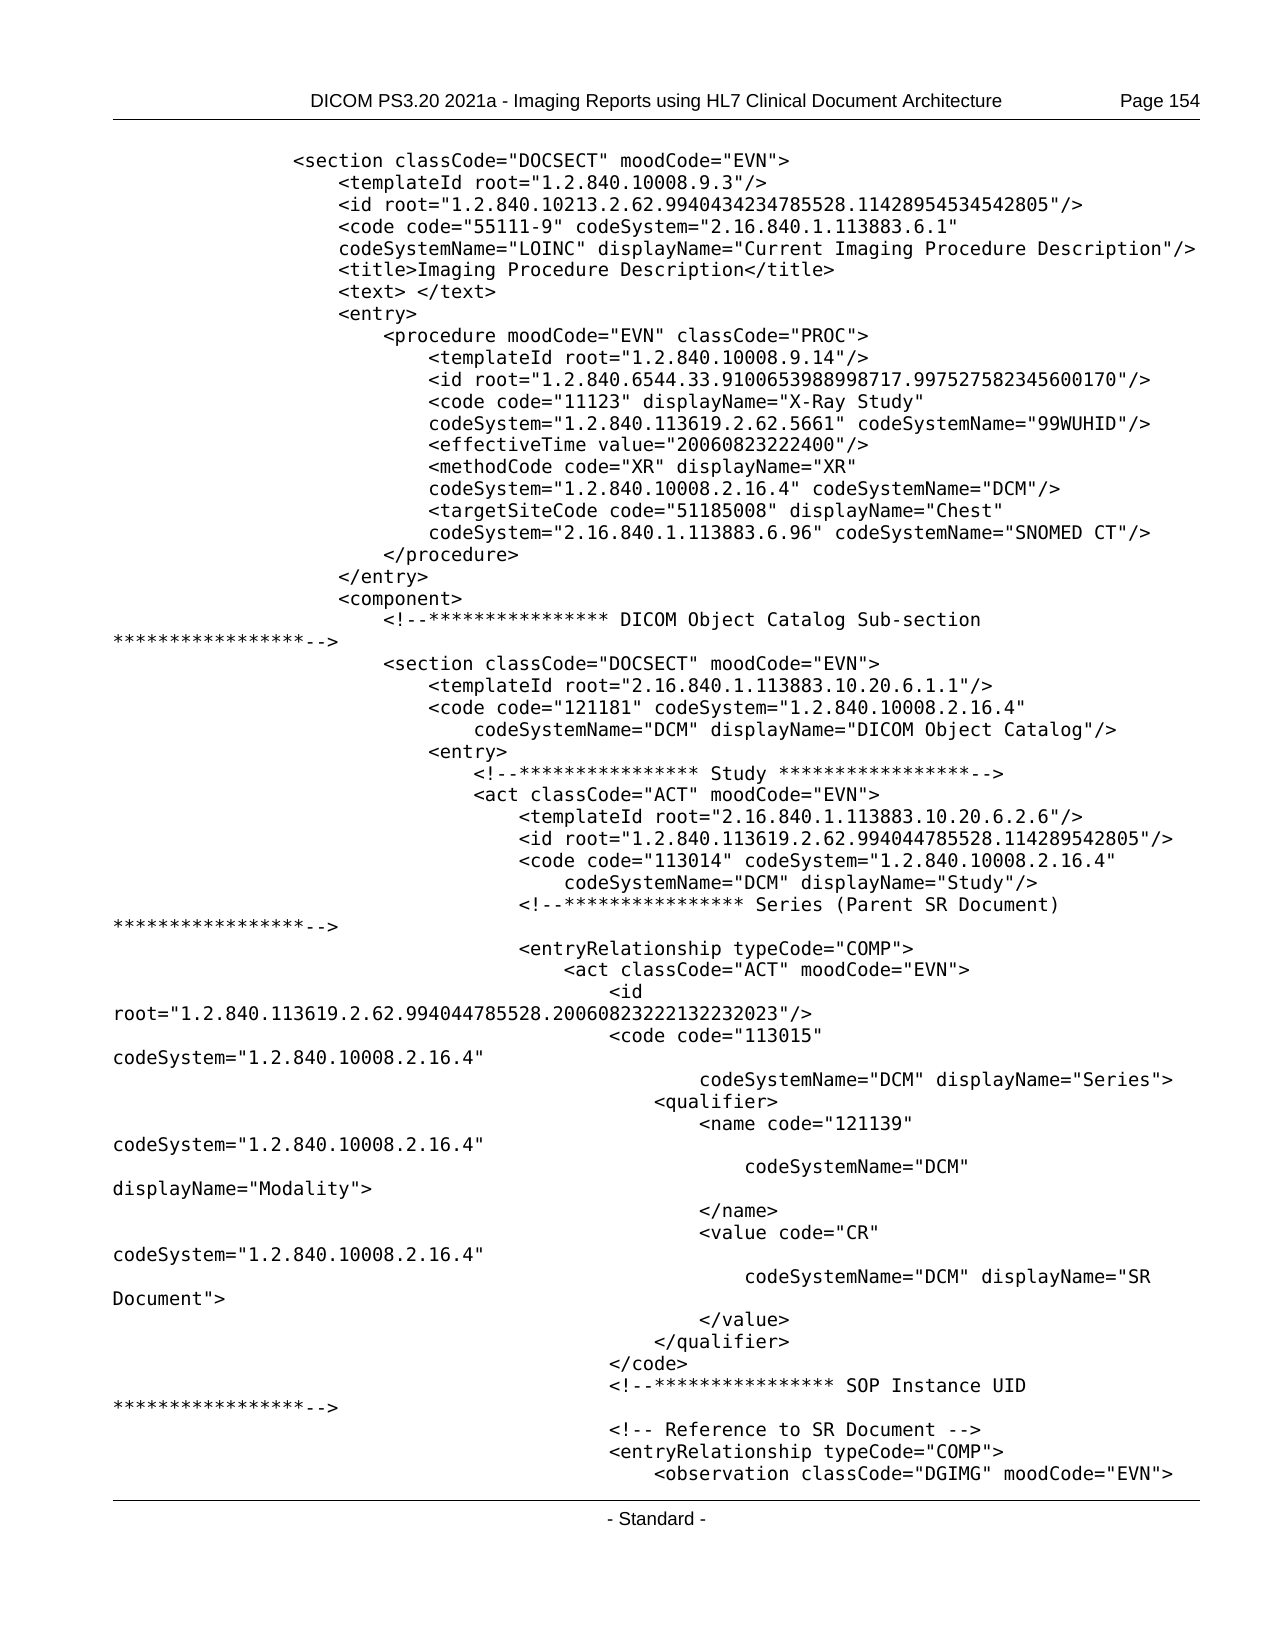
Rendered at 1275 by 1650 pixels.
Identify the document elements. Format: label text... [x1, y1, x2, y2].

text <section classCode="DOCSECT" moodCode="EVN"> <templateId root="1.2.840.10008.9.3"/> <id root="1.2.840.10213.2.62.9940434234785528.11428954534542805"/> <code code="55111-9" codeSystem="2.16.840.1.113883.6.1" codeSystemName="LOINC" displayName="Current Imaging Procedure Description"/> <title>Imaging Procedure Description</title> <text> </text> <entry> <procedure moodCode="EVN" classCode="PROC"> <templateId root="1.2.840.10008.9.14"/> <id root="1.2.840.6544.33.9100653988998717.997527582345600170"/> <code code="11123" displayName="X-Ray Study" codeSystem="1.2.840.113619.2.62.5661" codeSystemName="99WUHID"/> <effectiveTime value="20060823222400"/> <methodCode code="XR" displayName="XR" codeSystem="1.2.840.10008.2.16.4" codeSystemName="DCM"/> <targetSiteCode code="51185008" displayName="Chest" codeSystem="2.16.840.1.113883.6.96" codeSystemName="SNOMED CT"/> </procedure> </entry> <component> <!--**************** DICOM Object Catalog Sub-section *****************--> <section classCode="DOCSECT" moodCode="EVN"> <templateId root="2.16.840.1.113883.10.20.6.1.1"/> <code code="121181" codeSystem="1.2.840.10008.2.16.4" codeSystemName="DCM" displayName="DICOM Object Catalog"/> <entry> <!--**************** Study *****************--> <act classCode="ACT" moodCode="EVN"> <templateId root="2.16.840.1.113883.10.20.6.2.6"/> <id root="1.2.840.113619.2.62.994044785528.114289542805"/> <code code="113014" codeSystem="1.2.840.10008.2.16.4" codeSystemName="DCM" displayName="Study"/> <!--**************** Series (Parent SR Document) *****************--> <entryRelationship typeCode="COMP"> <act classCode="ACT" moodCode="EVN"> <id root="1.2.840.113619.2.62.994044785528.20060823222132232023"/> <code code="113015" codeSystem="1.2.840.10008.2.16.4" codeSystemName="DCM" displayName="Series"> <qualifier> <name code="121139" codeSystem="1.2.840.10008.2.16.4" codeSystemName="DCM" displayName="Modality"> </name> <value code="CR" codeSystem="1.2.840.10008.2.16.4" codeSystemName="DCM" displayName="SR Document"> </value> </qualifier> </code> <!--**************** SOP Instance UID *****************--> <!-- Reference to SR Document --> <entryRelationship typeCode="COMP"> <observation classCode="DGIMG" moodCode="EVN"> [112, 150, 1200, 1484]
